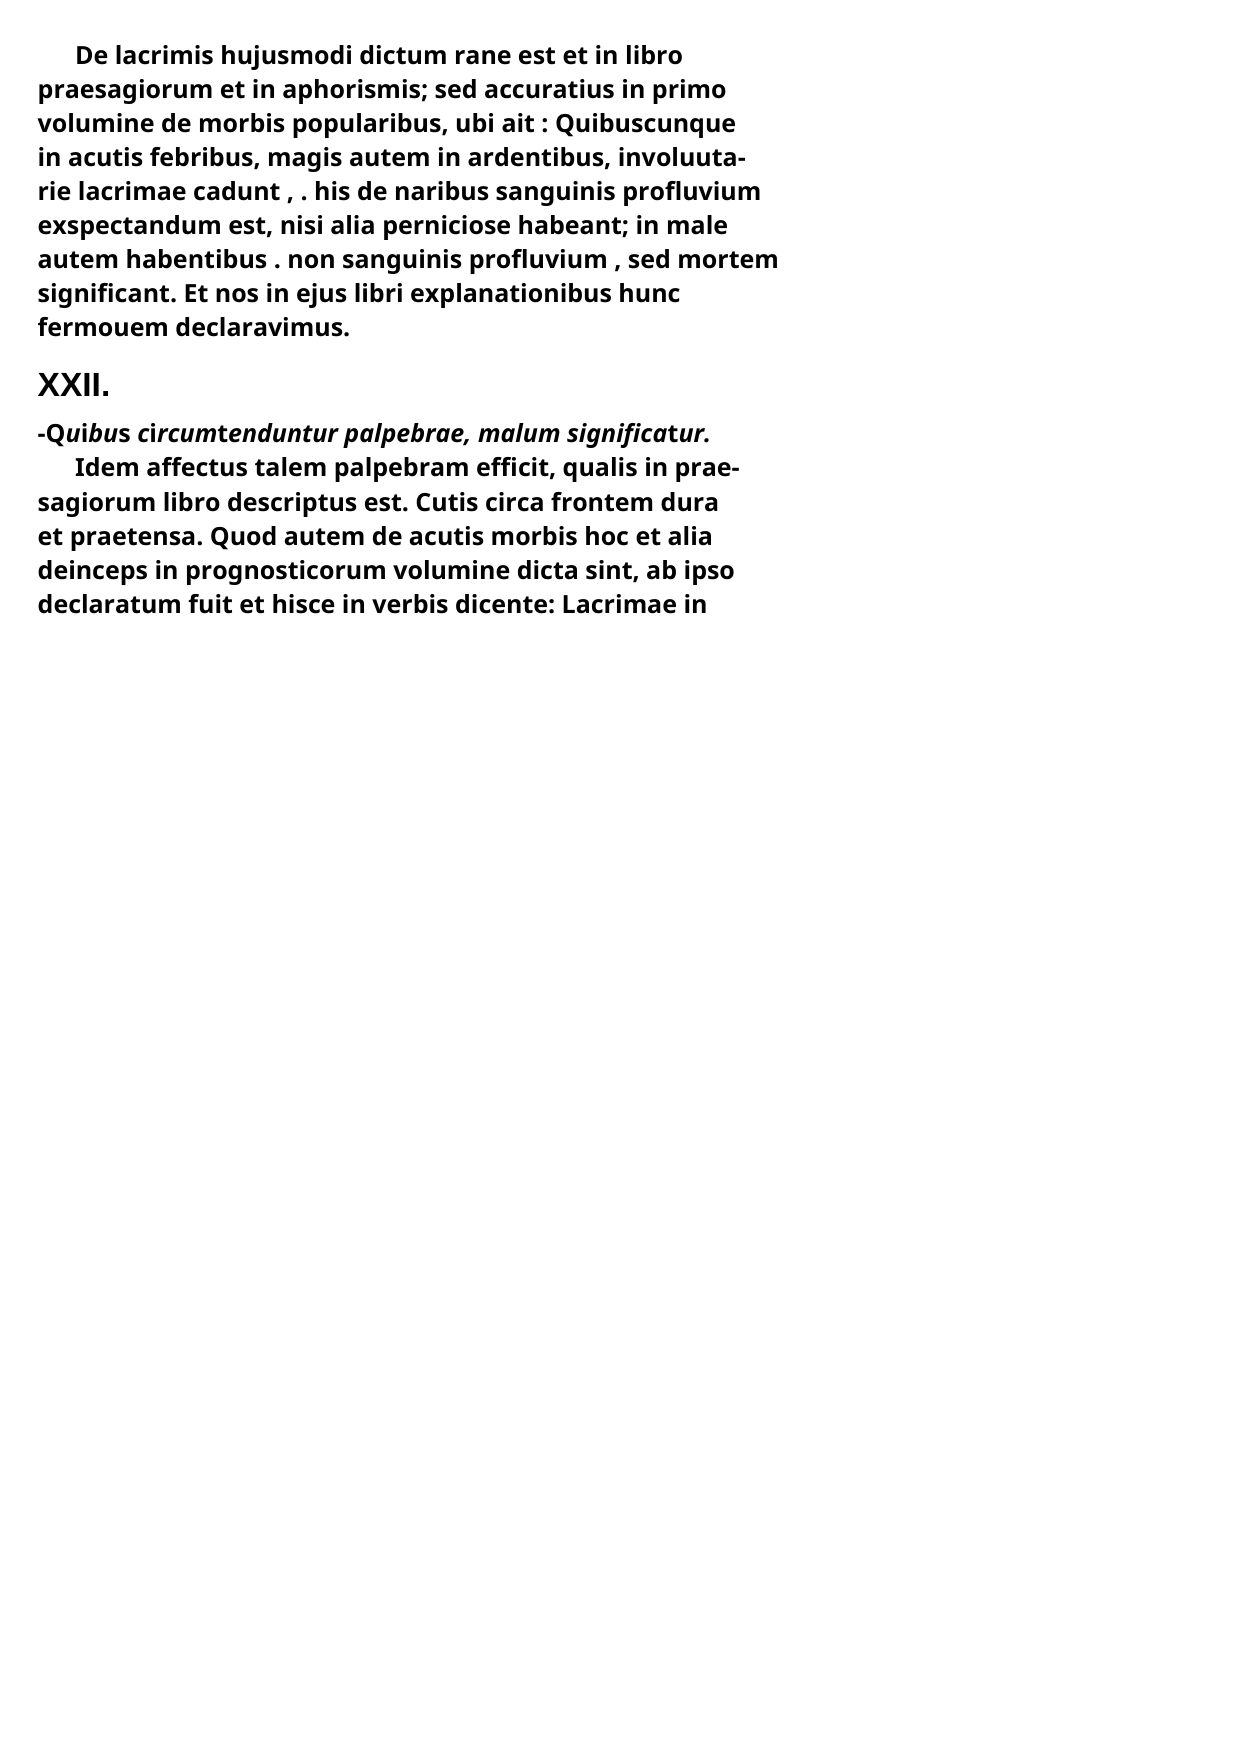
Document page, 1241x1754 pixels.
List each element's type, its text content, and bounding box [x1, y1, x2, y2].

text Idem affectus talem palpebram efficit, qualis in prae- sagiorum libro descriptus est. Cutis circa frontem dura et praetensa. Quod autem de acutis morbis hoc et alia deinceps in prognosticorum volumine dicta sint, ab ipso declaratum fuit et hisce in verbis dicente: Lacrimae in [37, 450, 1203, 620]
subtitle XXII. [37, 365, 1203, 403]
text De lacrimis hujusmodi dictum rane est et in libro praesagiorum et in aphorismis; sed accuratius in primo volumine de morbis popularibus, ubi ait : Quibuscunque in acutis febribus, magis autem in ardentibus, involuuta- rie lacrimae cadunt , . his de naribus sanguinis profluvium exspectandum est, nisi alia perniciose habeant; in male autem habentibus . non sanguinis profluvium , sed mortem significant. Et nos in ejus libri explanationibus hunc fermouem declaravimus. [37, 37, 1203, 344]
text -Quibus circumtenduntur palpebrae, malum significatur. [37, 416, 1203, 450]
